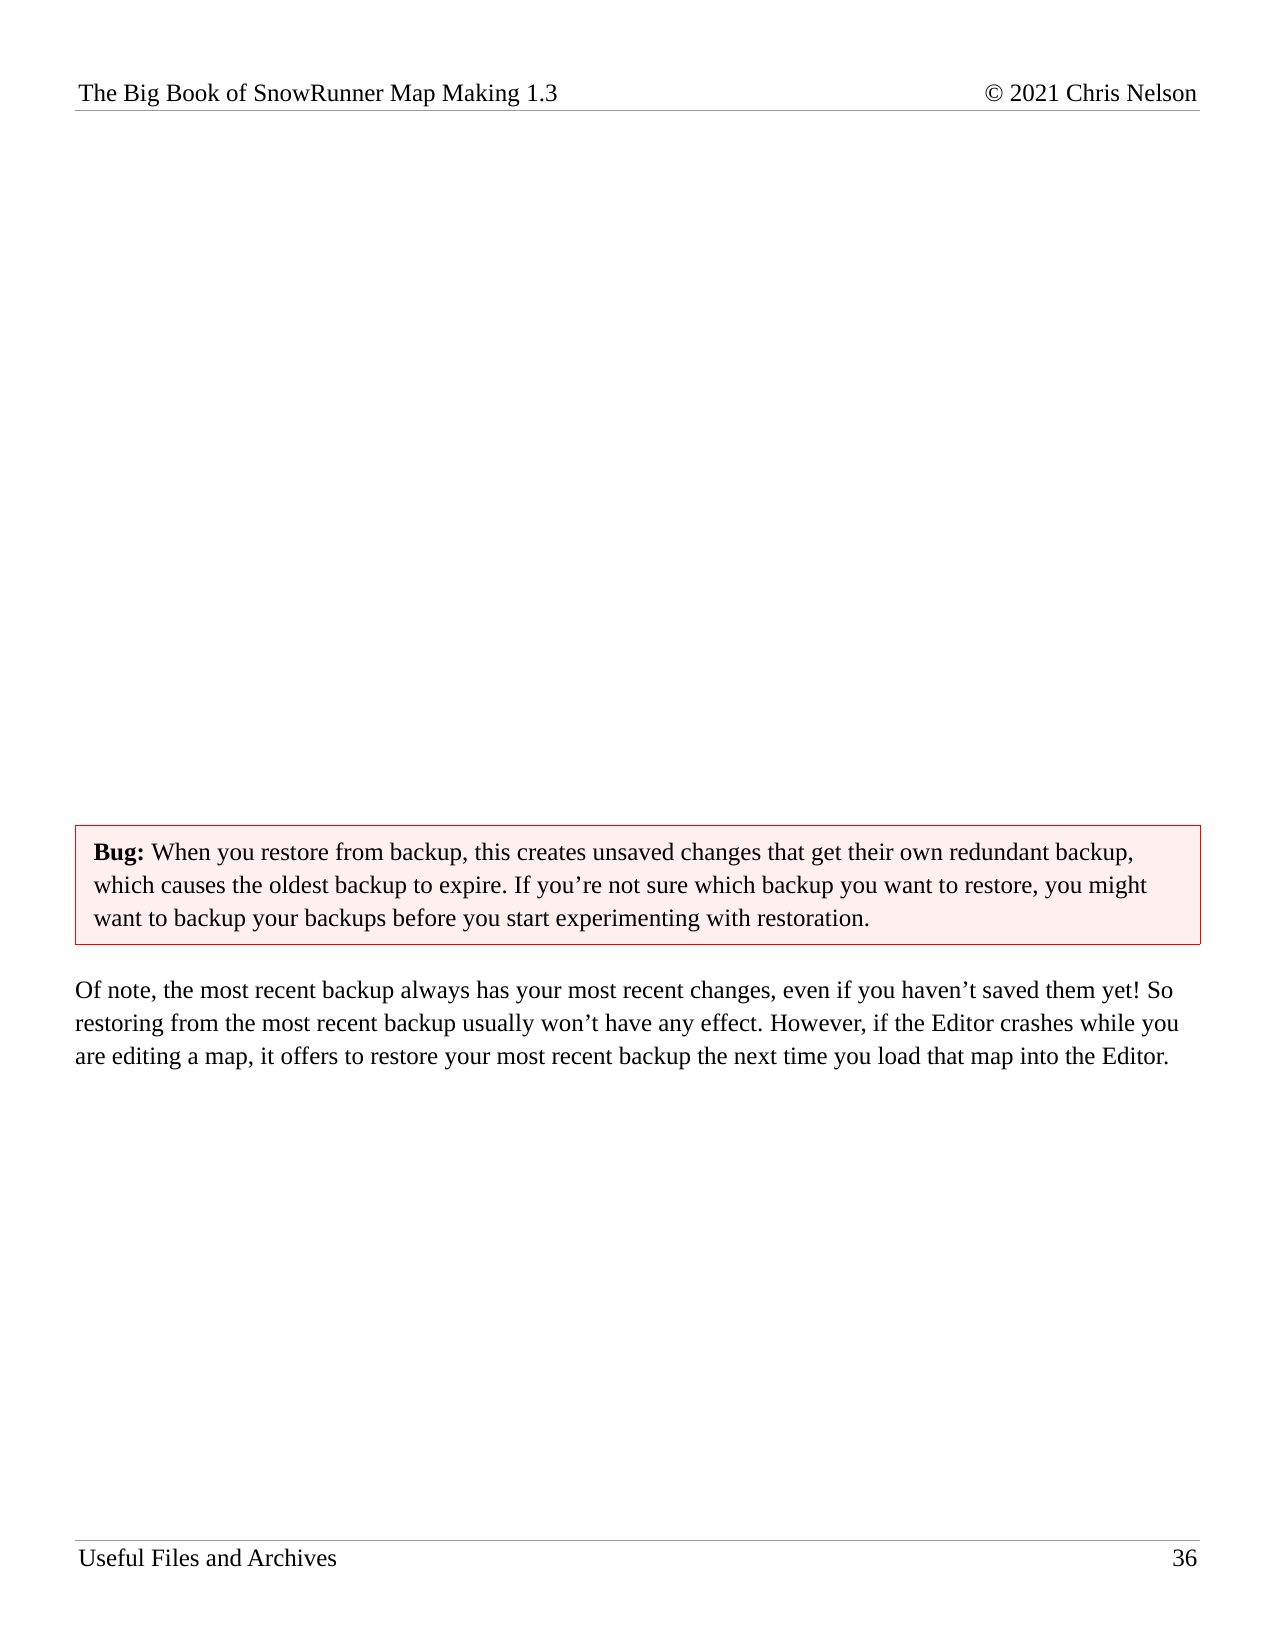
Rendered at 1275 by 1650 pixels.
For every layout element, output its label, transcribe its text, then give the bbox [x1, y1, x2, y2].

text Of note, the most recent backup always has your most recent changes, even if you haven’t saved them yet! So restoring from the most recent backup usually won’t have any effect. However, if the Editor crashes while you are editing a map, it offers to restore your most recent backup the next time you load that map into the Editor. [75, 975, 1200, 1070]
list When you restore from backup, this creates unsaved changes that get their own redundant backup, which causes the oldest backup to expire. If you’re not sure which backup you want to restore, you might want to backup your backups before you start experimenting with restoration. [76, 826, 1200, 944]
